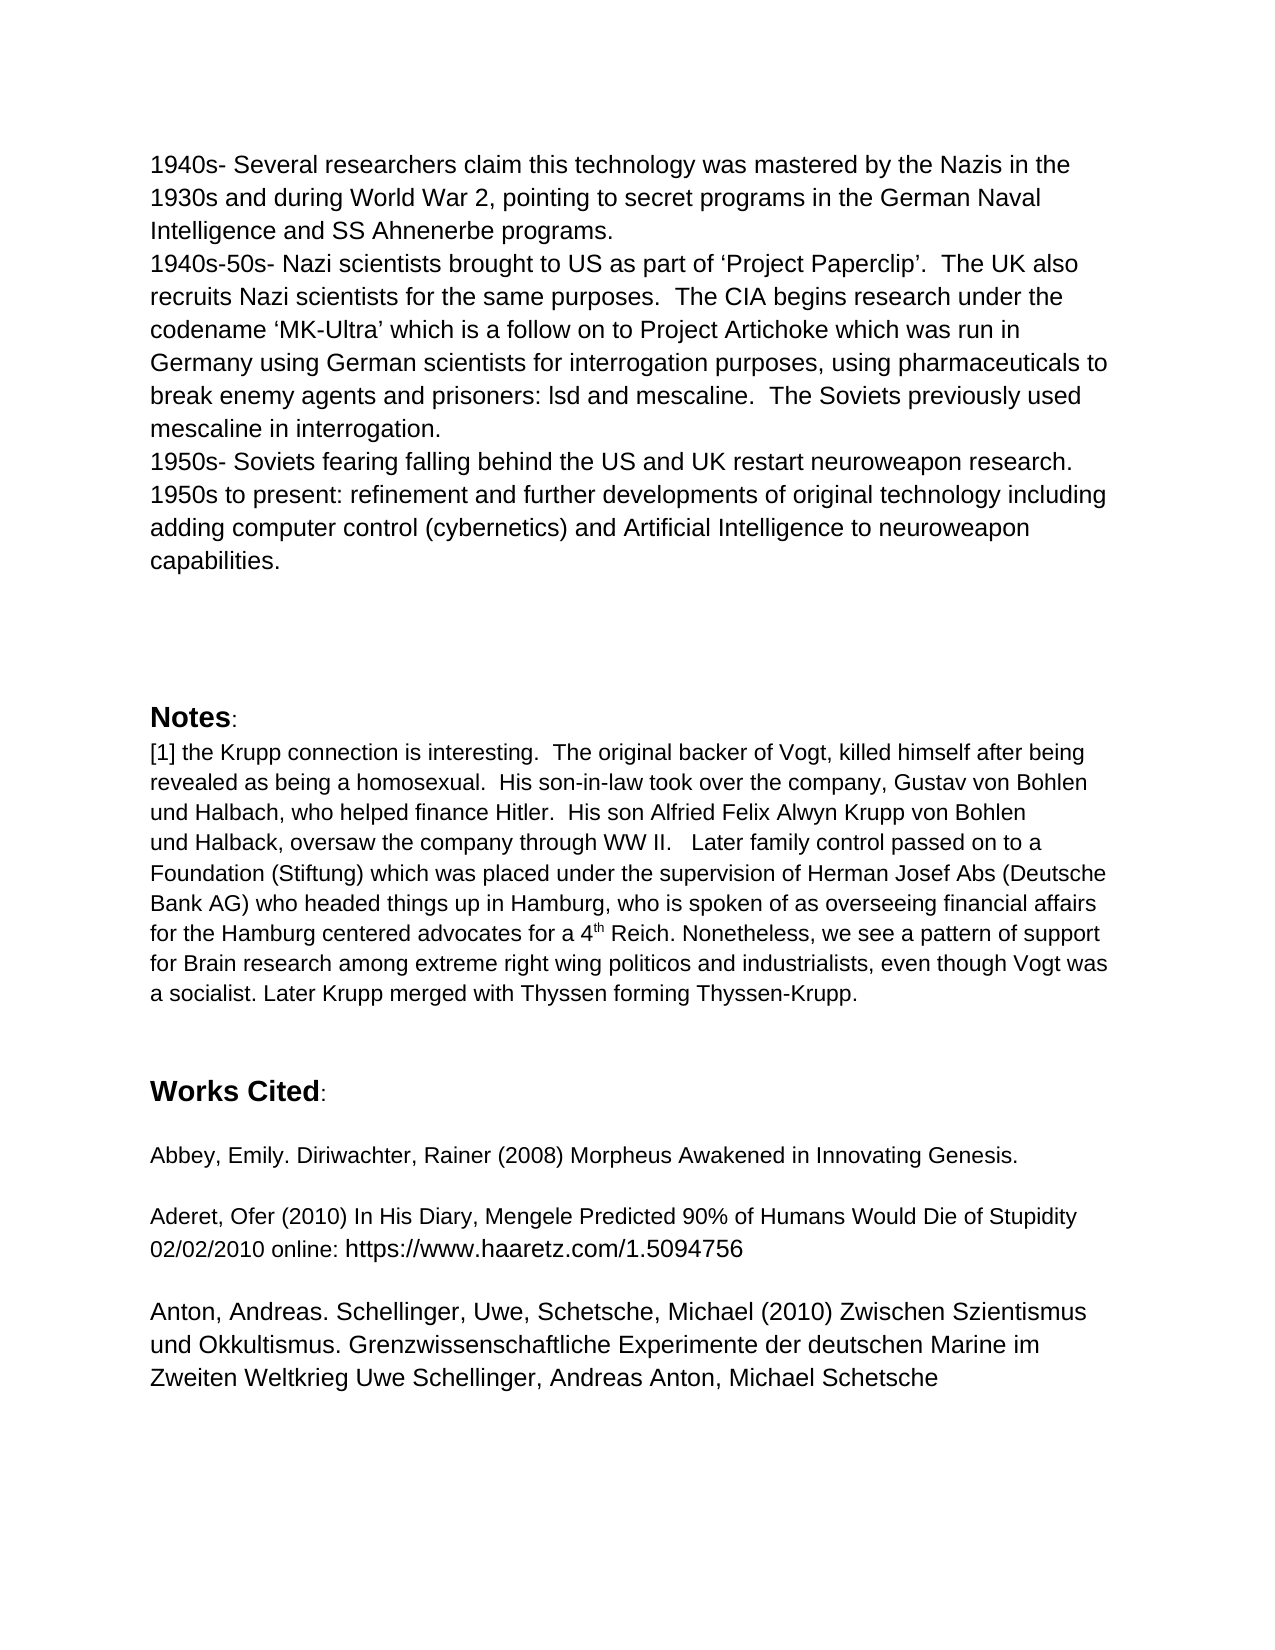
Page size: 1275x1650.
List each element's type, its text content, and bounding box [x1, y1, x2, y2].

text Works Cited: [150, 1074, 1125, 1107]
text [1] the Krupp connection is interesting. The original backer of Vogt, killed himself after being revealed as being a homosexual. His son-in-law took over the company, Gustav von Bohlen und Halbach, who helped finance Hitler. His son Alfried Felix Alwyn Krupp von Bohlen und Halback, oversaw the company through WW II. Later family control passed on to a Foundation (Stiftung) which was placed under the supervision of Herman Josef Abs (Deutsche Bank AG) who headed things up in Hamburg, who is spoken of as overseeing financial affairs for the Hamburg centered advocates for a 4th Reich. Nonetheless, we see a pattern of support for Brain research among extreme right wing politicos and industrialists, even though Vogt was a socialist. Later Krupp merged with Thyssen forming Thyssen-Krupp. [150, 739, 1125, 1007]
text 1950s to present: refinement and further developments of original technology including adding computer control (cybernetics) and Artificial Intelligence to neuroweapon capabilities. [150, 480, 1125, 575]
text 1950s- Soviets fearing falling behind the US and UK restart neuroweapon research. [150, 447, 1125, 476]
text Anton, Andreas. Schellinger, Uwe, Schetsche, Michael (2010) Zwischen Szientismus und Okkultismus. Grenzwissenschaftliche Experimente der deutschen Marine im Zweiten Weltkrieg Uwe Schellinger, Andreas Anton, Michael Schetsche [150, 1297, 1125, 1422]
text Abbey, Emily. Diriwachter, Rainer (2008) Morpheus Awakened in Innovating Genesis. [150, 1142, 1125, 1169]
text Aderet, Ofer (2010) In His Diary, Mengele Predicted 90% of Humans Would Die of Stupidity 02/02/2010 online: https://www.haaretz.com/1.5094756 [150, 1203, 1125, 1262]
text 1940s- Several researchers claim this technology was mastered by the Nazis in the 1930s and during World War 2, pointing to secret programs in the German Naval Intelligence and SS Ahnenerbe programs. [150, 150, 1125, 245]
text Notes: [150, 700, 1125, 734]
text 1940s-50s- Nazi scientists brought to US as part of ‘Project Paperclip’. The UK also recruits Nazi scientists for the same purposes. The CIA begins research under the codename ‘MK-Ultra’ which is a follow on to Project Artichoke which was run in Germany using German scientists for interrogation purposes, using pharmaceuticals to break enemy agents and prisoners: lsd and mescaline. The Soviets previously used mescaline in interrogation. [150, 249, 1125, 443]
